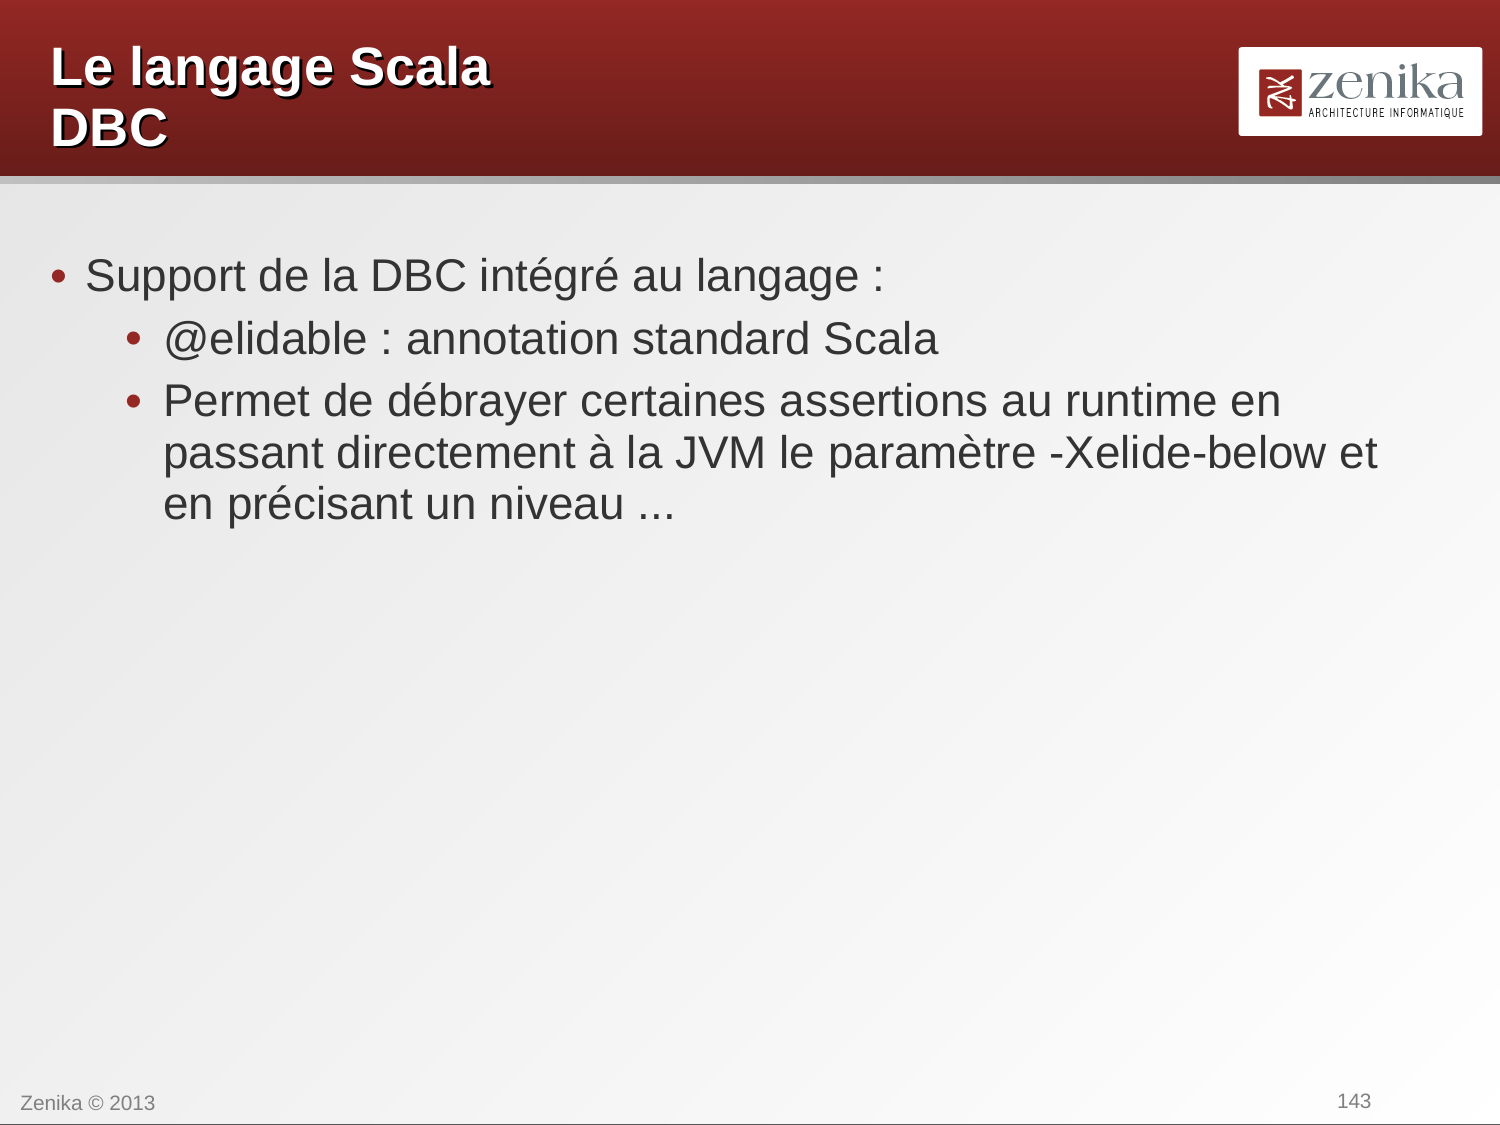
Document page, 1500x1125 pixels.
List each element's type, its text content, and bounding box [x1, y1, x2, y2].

picture [1257, 58, 1464, 125]
list Support de la DBC intégré au langage : @elidable : annotation standard Scala Permet de débrayer certaines assertions au runtime en passant directement à la JVM le paramètre -Xelide-below et en précisant un niveau ... [50, 249, 1435, 1079]
title Le langage Scala DBC [50, 15, 1206, 180]
